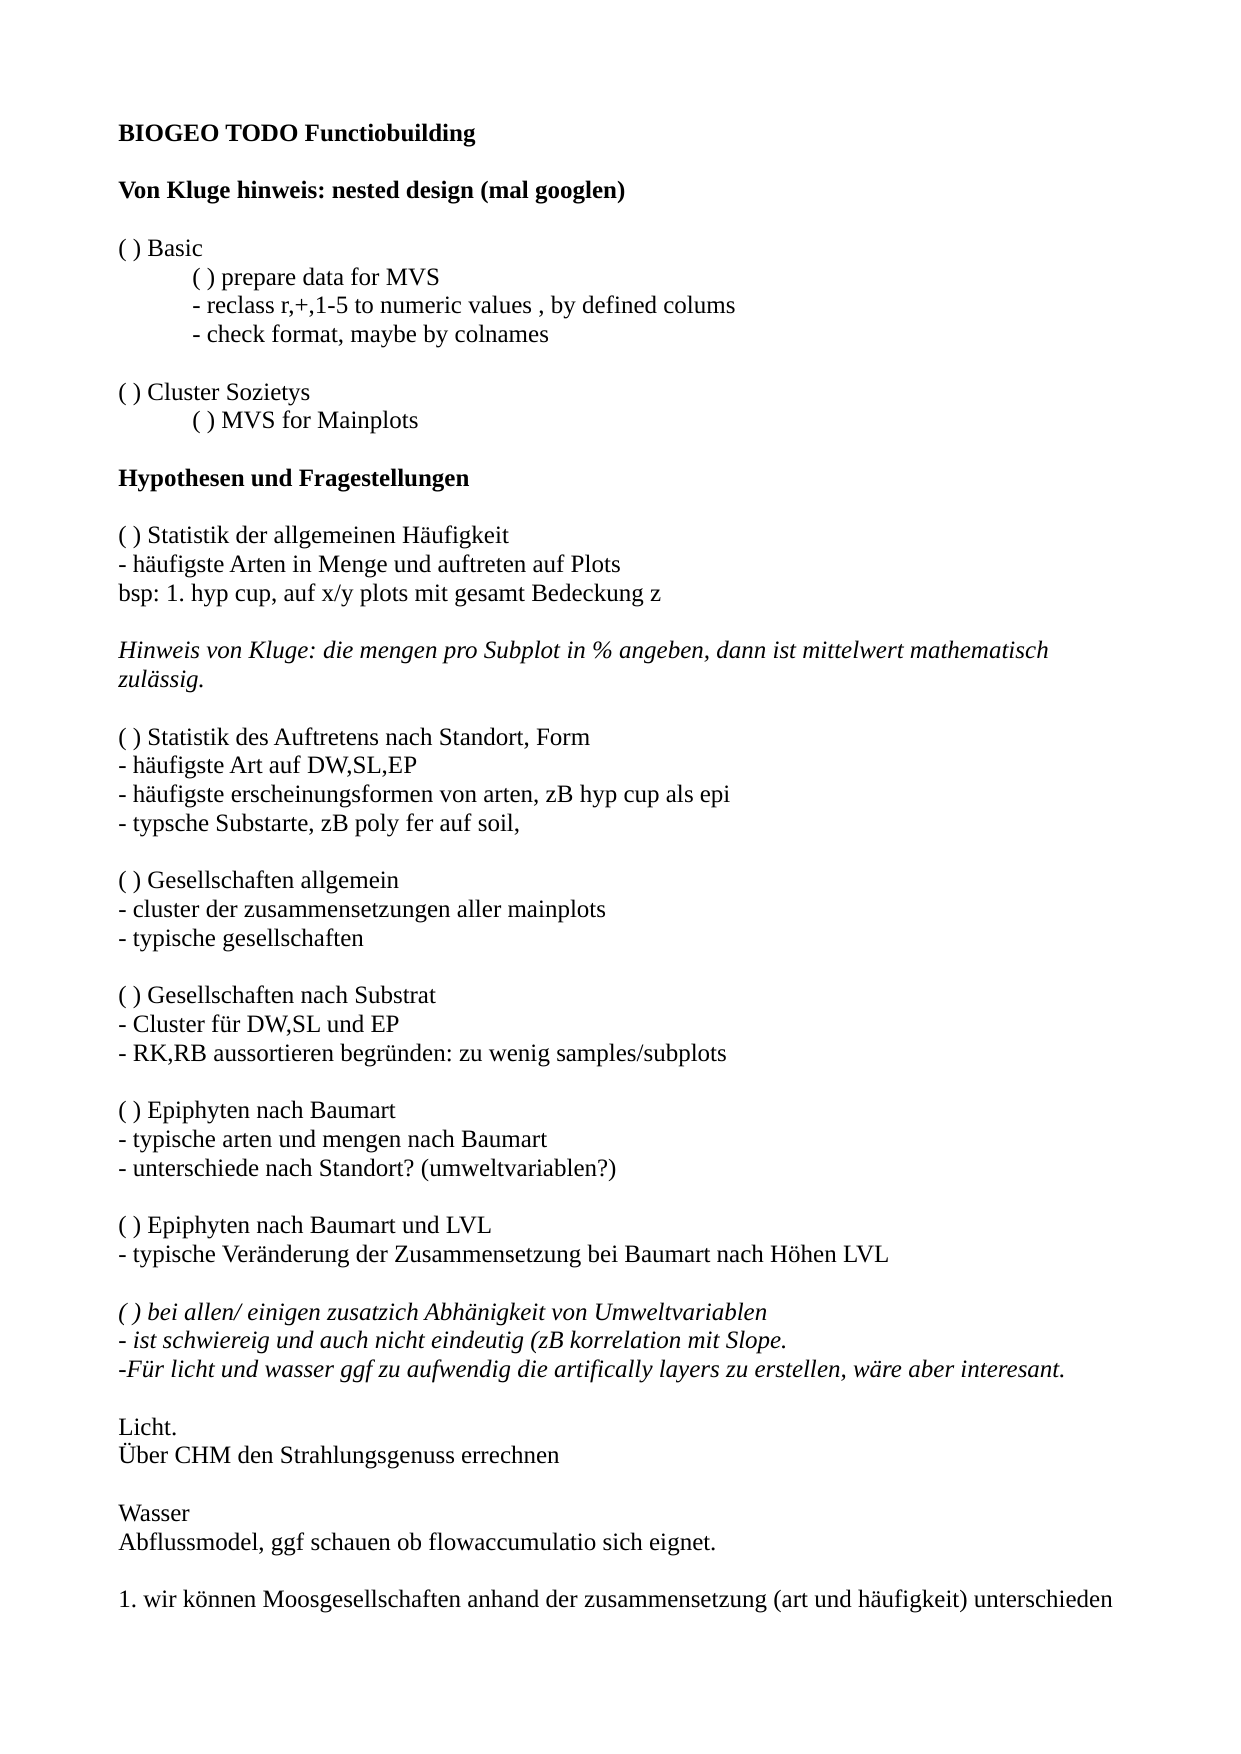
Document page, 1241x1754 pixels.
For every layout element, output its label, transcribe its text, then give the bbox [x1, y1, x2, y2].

text Von Kluge hinweis: nested design (mal googlen) [118, 176, 1122, 204]
text ( ) Cluster Sozietys [118, 377, 1122, 406]
text Wasser [118, 1498, 1122, 1527]
text ( ) Basic [118, 233, 1122, 262]
text BIOGEO TODO Functiobuilding [118, 118, 1122, 147]
text - typische Veränderung der Zusammensetzung bei Baumart nach Höhen LVL [118, 1239, 1122, 1268]
text Abflussmodel, ggf schauen ob flowaccumulatio sich eignet. [118, 1527, 1122, 1556]
text - check format, maybe by colnames [118, 319, 1122, 348]
text - häufigste Art auf DW,SL,EP [118, 751, 1122, 779]
text Licht. [118, 1412, 1122, 1441]
text ( ) Statistik des Auftretens nach Standort, Form [118, 722, 1122, 751]
text - typische arten und mengen nach Baumart [118, 1124, 1122, 1153]
text ( ) Epiphyten nach Baumart [118, 1096, 1122, 1124]
text - typsche Substarte, zB poly fer auf soil, [118, 808, 1122, 837]
text - häufigste Arten in Menge und auftreten auf Plots [118, 549, 1122, 578]
text bsp: 1. hyp cup, auf x/y plots mit gesamt Bedeckung z [118, 578, 1122, 607]
text Hinweis von Kluge: die mengen pro Subplot in % angeben, dann ist mittelwert mathematisch zulässig. [118, 636, 1122, 693]
text Hypothesen und Fragestellungen [118, 463, 1122, 492]
text -Für licht und wasser ggf zu aufwendig die artifically layers zu erstellen, wäre aber interesant. [118, 1354, 1122, 1383]
text ( ) Epiphyten nach Baumart und LVL [118, 1211, 1122, 1239]
text - unterschiede nach Standort? (umweltvariablen?) [118, 1153, 1122, 1182]
text ( ) Statistik der allgemeinen Häufigkeit [118, 521, 1122, 549]
text - reclass r,+,1-5 to numeric values , by defined colums [118, 291, 1122, 319]
text Über CHM den Strahlungsgenuss errechnen [118, 1441, 1122, 1469]
text ( ) Gesellschaften allgemein [118, 866, 1122, 894]
text - cluster der zusammensetzungen aller mainplots [118, 894, 1122, 923]
text - ist schwiereig und auch nicht eindeutig (zB korrelation mit Slope. [118, 1326, 1122, 1354]
text ( ) MVS for Mainplots [118, 406, 1122, 434]
text - häufigste erscheinungsformen von arten, zB hyp cup als epi [118, 779, 1122, 808]
text - Cluster für DW,SL und EP [118, 1009, 1122, 1038]
text ( ) prepare data for MVS [118, 262, 1122, 291]
text 1. wir können Moosgesellschaften anhand der zusammensetzung (art und häufigkeit) unterschieden [118, 1584, 1122, 1613]
text - typische gesellschaften [118, 923, 1122, 952]
text - RK,RB aussortieren begründen: zu wenig samples/subplots [118, 1038, 1122, 1067]
text ( ) bei allen/ einigen zusatzich Abhänigkeit von Umweltvariablen [118, 1297, 1122, 1326]
text ( ) Gesellschaften nach Substrat [118, 981, 1122, 1009]
